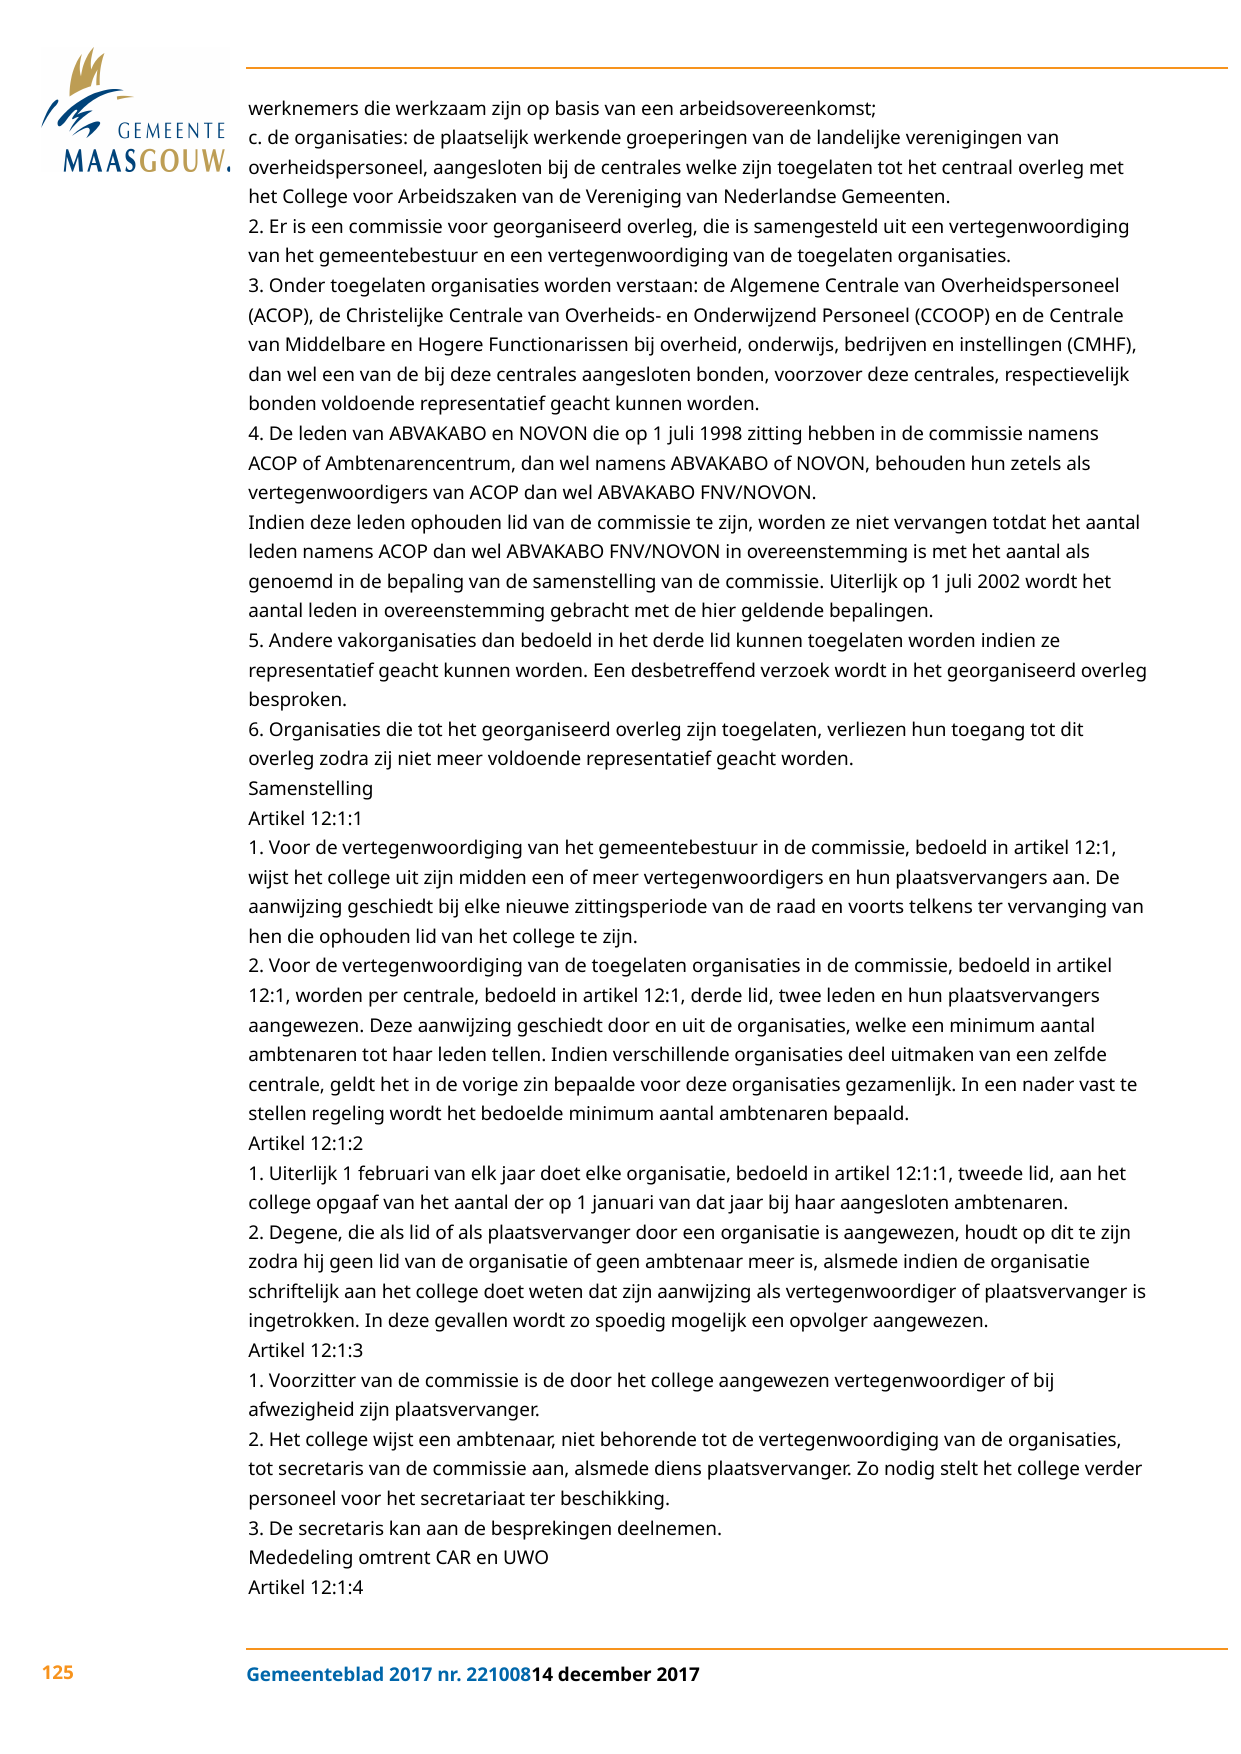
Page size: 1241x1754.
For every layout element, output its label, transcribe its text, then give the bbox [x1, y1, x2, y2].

text Mededeling omtrent CAR en UWO [248, 1544, 1152, 1570]
text 5. Andere vakorganisaties dan bedoeld in het derde lid kunnen toegelaten worden indien ze representatief geacht kunnen worden. Een desbetreffend verzoek wordt in het georganiseerd overleg besproken. [248, 627, 1152, 712]
text 2. Voor de vertegenwoordiging van de toegelaten organisaties in de commissie, bedoeld in artikel 12:1, worden per centrale, bedoeld in artikel 12:1, derde lid, twee leden en hun plaatsvervangers aangewezen. Deze aanwijzing geschiedt door en uit de organisaties, welke een minimum aantal ambtenaren tot haar leden tellen. Indien verschillende organisaties deel uitmaken van een zelfde centrale, geldt het in de vorige zin bepaalde voor deze organisaties gezamenlijk. In een nader vast te stellen regeling wordt het bedoelde minimum aantal ambtenaren bepaald. [248, 953, 1152, 1126]
text 2. Degene, die als lid of als plaatsvervanger door een organisatie is aangewezen, houdt op dit te zijn zodra hij geen lid van de organisatie of geen ambtenaar meer is, alsmede indien de organisatie schriftelijk aan het college doet weten dat zijn aanwijzing als vertegenwoordiger of plaatsvervanger is ingetrokken. In deze gevallen wordt zo spoedig mogelijk een opvolger aangewezen. [248, 1219, 1152, 1333]
text 6. Organisaties die tot het georganiseerd overleg zijn toegelaten, verliezen hun toegang tot dit overleg zodra zij niet meer voldoende representatief geacht worden. [248, 716, 1152, 771]
text Artikel 12:1:2 [248, 1130, 1152, 1156]
text 4. De leden van ABVAKABO en NOVON die op 1 juli 1998 zitting hebben in de commissie namens ACOP of Ambtenarencentrum, dan wel namens ABVAKABO of NOVON, behouden hun zetels als vertegenwoordigers van ACOP dan wel ABVAKABO FNV/NOVON. [248, 420, 1152, 505]
text 2. Het college wijst een ambtenaar, niet behorende tot de vertegenwoordiging van de organisaties, tot secretaris van de commissie aan, alsmede diens plaatsvervanger. Zo nodig stelt het college verder personeel voor het secretariaat ter beschikking. [248, 1426, 1152, 1511]
text Artikel 12:1:4 [248, 1574, 1152, 1600]
text Samenstelling [248, 775, 1152, 801]
text c. de organisaties: de plaatselijk werkende groeperingen van de landelijke verenigingen van overheidspersoneel, aangesloten bij de centrales welke zijn toegelaten tot het centraal overleg met het College voor Arbeidszaken van de Vereniging van Nederlandse Gemeenten. [248, 124, 1152, 209]
text Artikel 12:1:3 [248, 1337, 1152, 1363]
text Artikel 12:1:1 [248, 805, 1152, 831]
text 2. Er is een commissie voor georganiseerd overleg, die is samengesteld uit een vertegenwoordiging van het gemeentebestuur en een vertegenwoordiging van de toegelaten organisaties. [248, 213, 1152, 268]
picture [41, 47, 231, 172]
text Indien deze leden ophouden lid van de commissie te zijn, worden ze niet vervangen totdat het aantal leden namens ACOP dan wel ABVAKABO FNV/NOVON in overeenstemming is met het aantal als genoemd in de bepaling van de samenstelling van de commissie. Uiterlijk op 1 juli 2002 wordt het aantal leden in overeenstemming gebracht met de hier geldende bepalingen. [248, 509, 1152, 623]
text 3. De secretaris kan aan de besprekingen deelnemen. [248, 1515, 1152, 1541]
text 1. Voorzitter van de commissie is de door het college aangewezen vertegenwoordiger of bij afwezigheid zijn plaatsvervanger. [248, 1367, 1152, 1422]
text 1. Uiterlijk 1 februari van elk jaar doet elke organisatie, bedoeld in artikel 12:1:1, tweede lid, aan het college opgaaf van het aantal der op 1 januari van dat jaar bij haar aangesloten ambtenaren. [248, 1160, 1152, 1215]
text 3. Onder toegelaten organisaties worden verstaan: de Algemene Centrale van Overheidspersoneel (ACOP), de Christelijke Centrale van Overheids- en Onderwijzend Personeel (CCOOP) en de Centrale van Middelbare en Hogere Functionarissen bij overheid, onderwijs, bedrijven en instellingen (CMHF), dan wel een van de bij deze centrales aangesloten bonden, voorzover deze centrales, respectievelijk bonden voldoende representatief geacht kunnen worden. [248, 272, 1152, 416]
text werknemers die werkzaam zijn op basis van een arbeidsovereenkomst; [248, 95, 1152, 121]
text 1. Voor de vertegenwoordiging van het gemeentebestuur in de commissie, bedoeld in artikel 12:1, wijst het college uit zijn midden een of meer vertegenwoordigers en hun plaatsvervangers aan. De aanwijzing geschiedt bij elke nieuwe zittingsperiode van de raad en voorts telkens ter vervanging van hen die ophouden lid van het college te zijn. [248, 834, 1152, 949]
